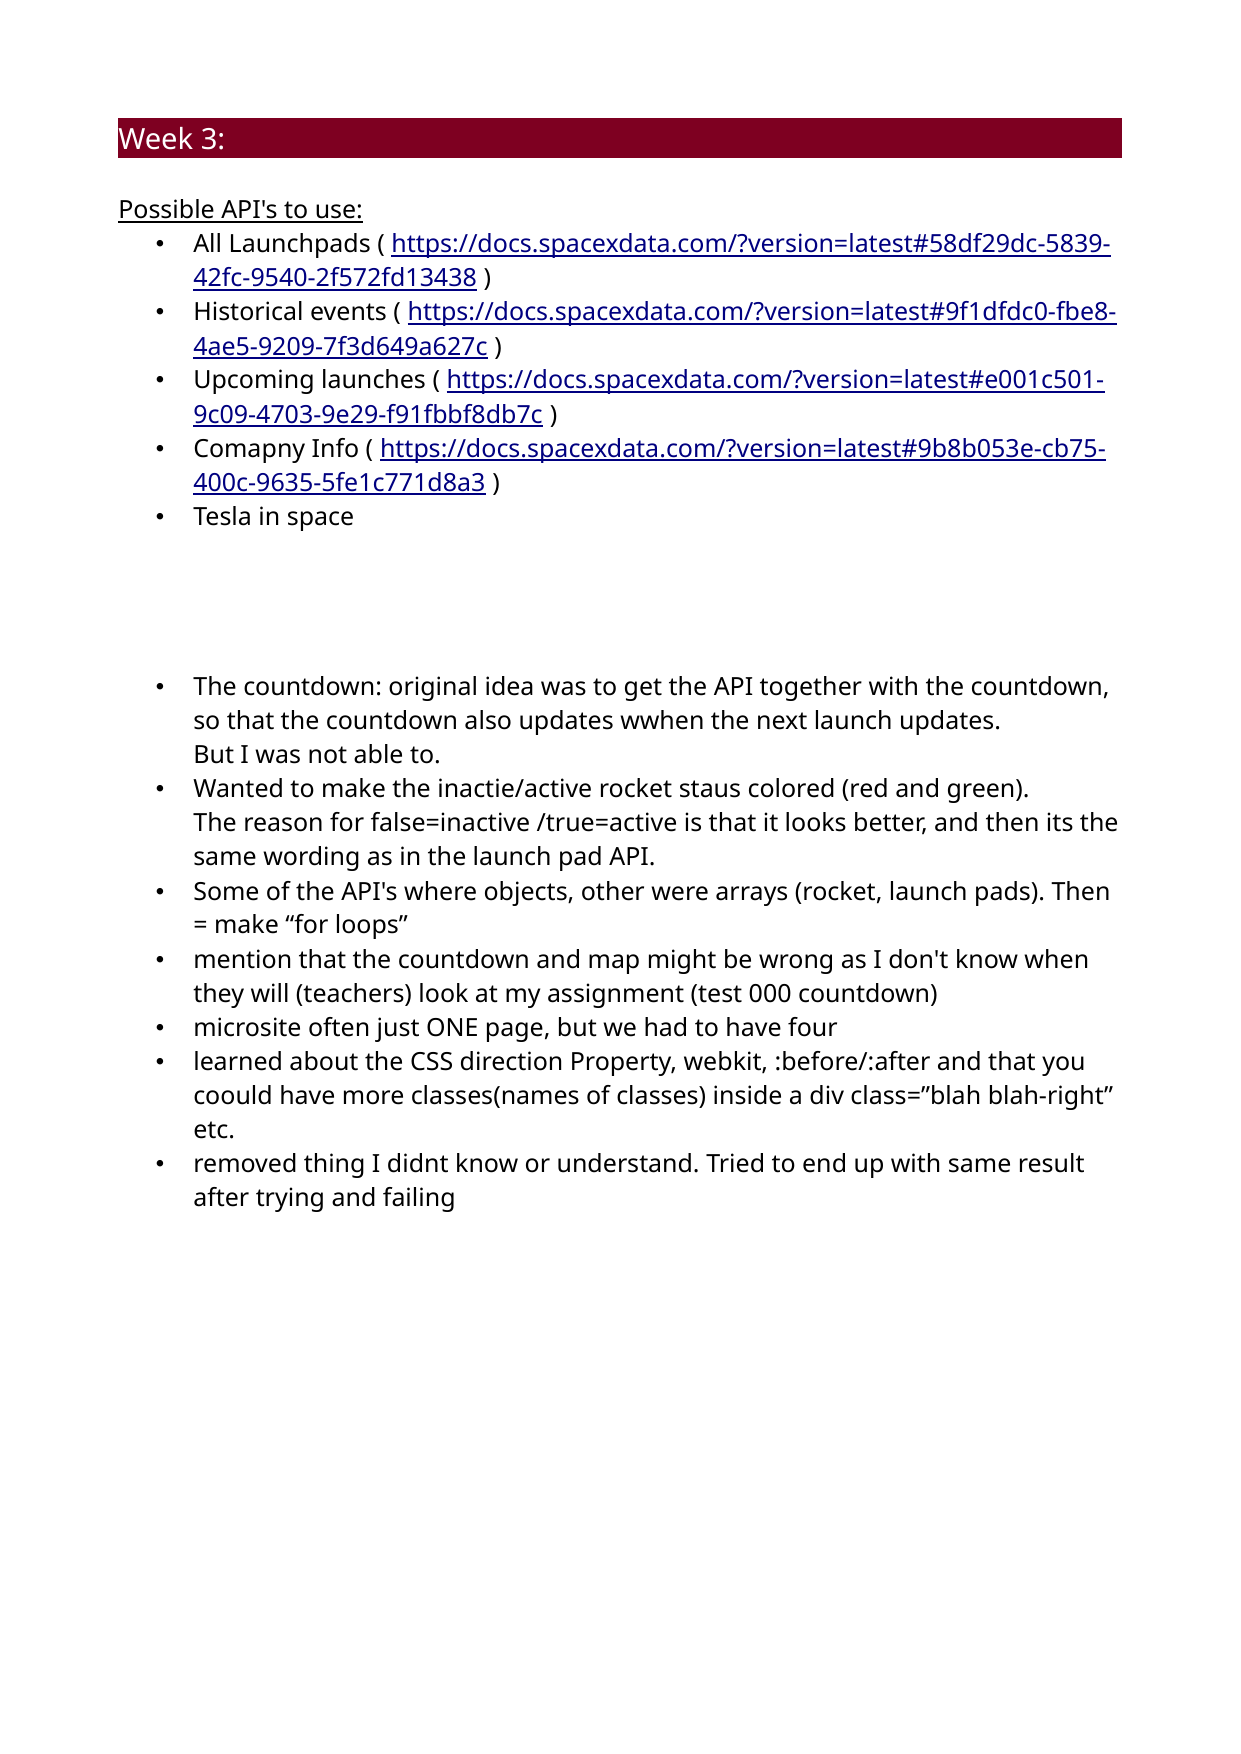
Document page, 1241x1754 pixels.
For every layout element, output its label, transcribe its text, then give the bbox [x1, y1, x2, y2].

list All Launchpads ( https://docs.spacexdata.com/?version=latest#58df29dc-5839-42fc-9540-2f572fd13438 ) [156, 226, 1122, 294]
list microsite often just ONE page, but we had to have four [156, 1009, 1122, 1043]
list The reason for false=inactive /true=active is that it looks better, and then its the same wording as in the launch pad API. [156, 805, 1122, 873]
list Wanted to make the inactie/active rocket staus colored (red and green). [156, 771, 1122, 805]
list Historical events ( https://docs.spacexdata.com/?version=latest#9f1dfdc0-fbe8-4ae5-9209-7f3d649a627c ) [156, 294, 1122, 362]
text Easy to digest info, not heavy technical information load. Precerve links for those whom want to delve deeper. Wake up the curiosity with people and the “everyday man”. [118, 567, 1122, 669]
list mention that the countdown and map might be wrong as I don't know when they will (teachers) look at my assignment (test 000 countdown) [156, 941, 1122, 1009]
text Week 3: [118, 118, 1122, 158]
list Upcoming launches ( https://docs.spacexdata.com/?version=latest#e001c501-9c09-4703-9e29-f91fbbf8db7c ) [156, 362, 1122, 430]
list But I was not able to. [156, 737, 1122, 771]
list The countdown: original idea was to get the API together with the countdown, so that the countdown also updates wwhen the next launch updates. [156, 669, 1122, 737]
list removed thing I didnt know or understand. Tried to end up with same result after trying and failing [156, 1146, 1122, 1214]
list Comapny Info ( https://docs.spacexdata.com/?version=latest#9b8b053e-cb75-400c-9635-5fe1c771d8a3 ) [156, 430, 1122, 498]
list Tesla in space [156, 498, 1122, 532]
text Possible API's to use: [118, 192, 1122, 226]
list Some of the API's where objects, other were arrays (rocket, launch pads). Then = make “for loops” [156, 873, 1122, 941]
list learned about the CSS direction Property, webkit, :before/:after and that you coould have more classes(names of classes) inside a div class=”blah blah-right” etc. [156, 1043, 1122, 1146]
